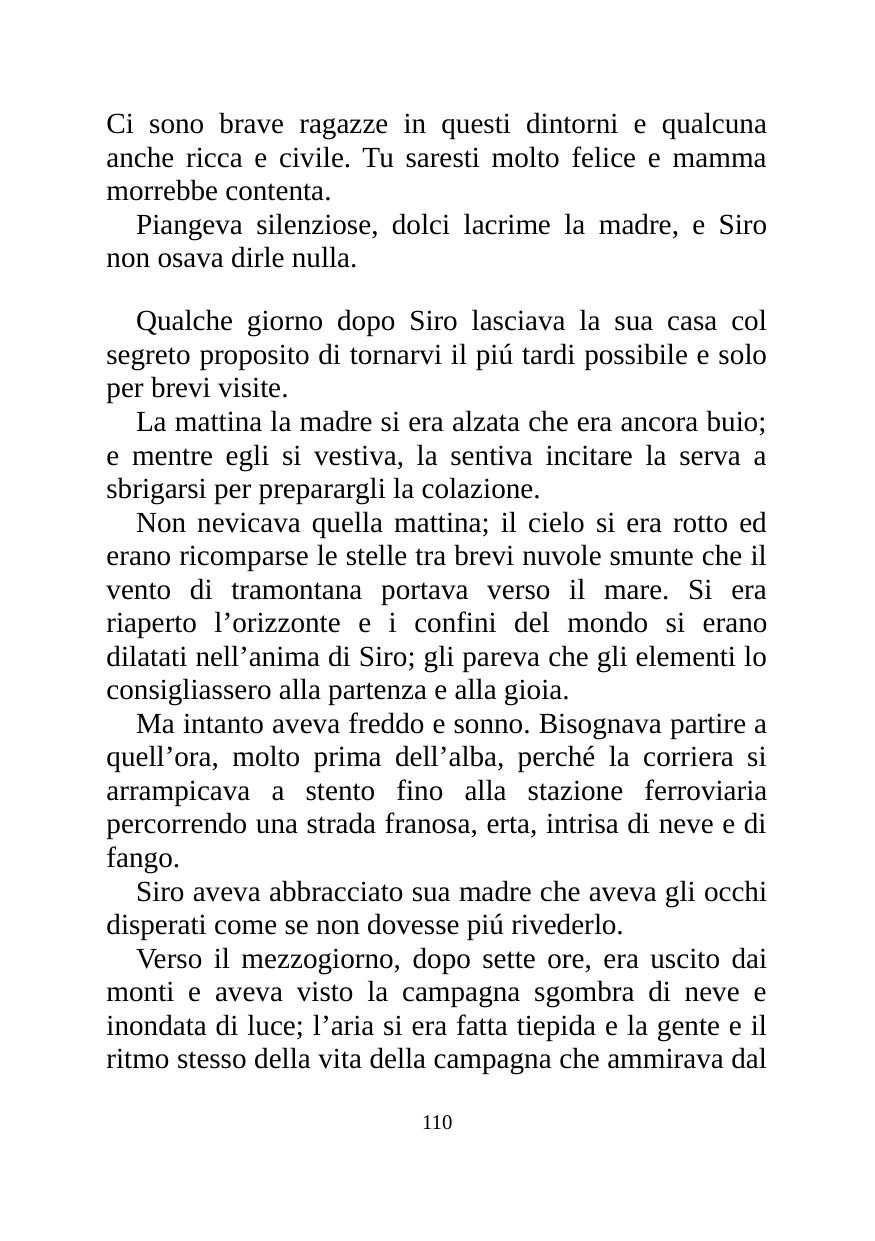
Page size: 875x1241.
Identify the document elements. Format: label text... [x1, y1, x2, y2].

text Verso il mezzogiorno, dopo sette ore, era uscito dai monti e aveva visto la campagna sgombra di neve e inondata di luce; l’aria si era fatta tiepida e la gente e il ritmo stesso della vita della campagna che ammirava dal [106, 941, 768, 1075]
text Siro aveva abbracciato sua madre che aveva gli occhi disperati come se non dovesse piú rivederlo. [106, 874, 768, 941]
text Piangeva silenziose, dolci lacrime la madre, e Siro non osava dirle nulla. [106, 207, 768, 274]
text Ma intanto aveva freddo e sonno. Bisognava partire a quell’ora, molto prima dell’alba, perché la corriera si arrampicava a stento fino alla stazione ferroviaria percorrendo una strada franosa, erta, intrisa di neve e di fango. [106, 706, 768, 874]
text La mattina la madre si era alzata che era ancora buio; e mentre egli si vestiva, la sentiva incitare la serva a sbrigarsi per preparargli la colazione. [106, 404, 768, 505]
text Ci sono brave ragazze in questi dintorni e qualcuna anche ricca e civile. Tu saresti molto felice e mamma morrebbe contenta. [106, 106, 768, 207]
text Qualche giorno dopo Siro lasciava la sua casa col segreto proposito di tornarvi il piú tardi possibile e solo per brevi visite. [106, 303, 768, 404]
text Non nevicava quella mattina; il cielo si era rotto ed erano ricomparse le stelle tra brevi nuvole smunte che il vento di tramontana portava verso il mare. Si era riaperto l’orizzonte e i confini del mondo si erano dilatati nell’anima di Siro; gli pareva che gli elementi lo consigliassero alla partenza e alla gioia. [106, 505, 768, 706]
